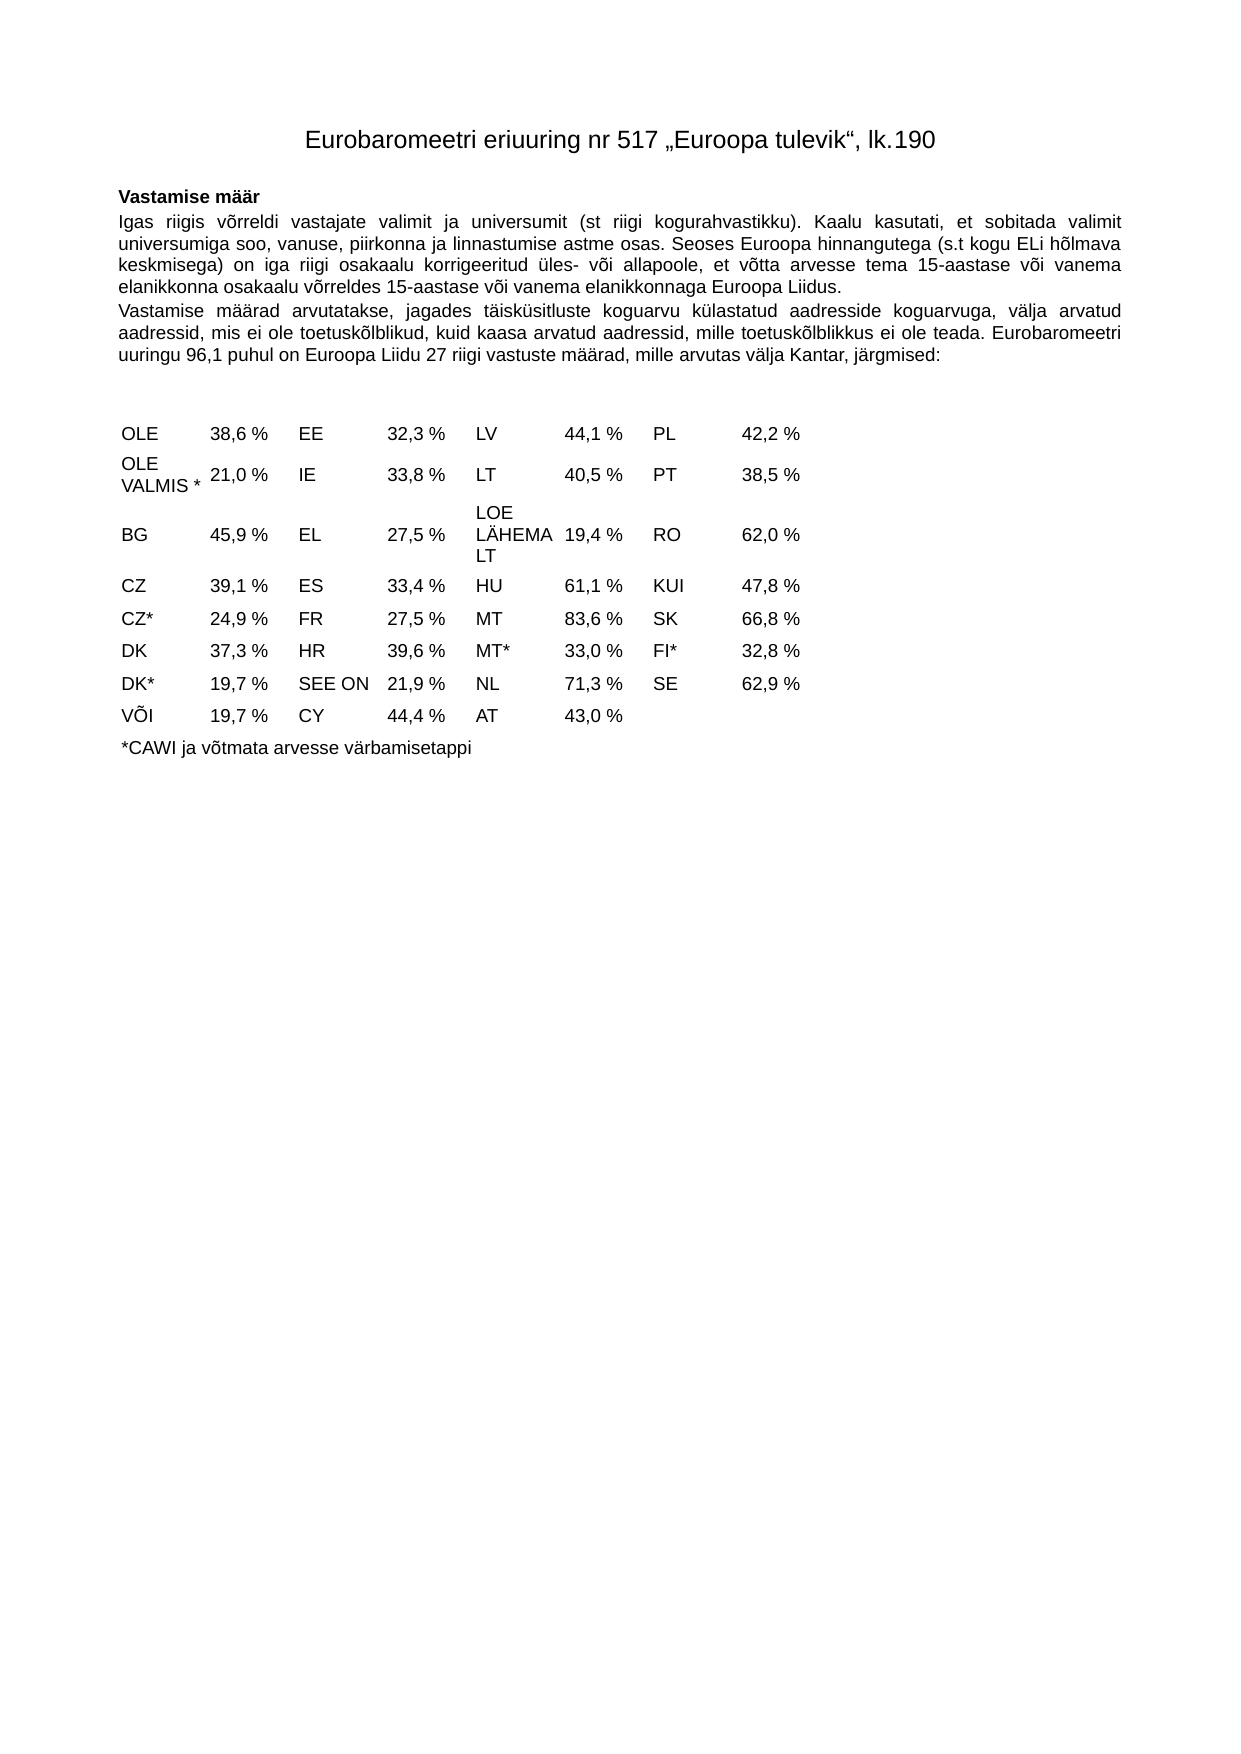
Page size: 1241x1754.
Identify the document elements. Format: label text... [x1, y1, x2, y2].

table_cell IE [295, 450, 384, 499]
table_cell 27,5 % [384, 602, 473, 634]
table_cell NL [473, 667, 561, 699]
table_cell LOE LÄHEMALT [473, 499, 561, 570]
table_cell HR [295, 635, 384, 667]
table_cell 38,5 % [739, 450, 827, 499]
table_cell 44,4 % [384, 699, 473, 732]
table_cell 66,8 % [739, 602, 827, 634]
table_cell 83,6 % [561, 602, 650, 634]
table_cell LT [473, 450, 561, 499]
table_cell [739, 699, 827, 732]
table_header 42,2 % [739, 418, 827, 450]
table_cell MT* [473, 635, 561, 667]
table_header OLE [118, 418, 207, 450]
table_cell [650, 699, 739, 732]
table_cell CZ* [118, 602, 207, 634]
table_cell 43,0 % [561, 699, 650, 732]
table_cell 33,4 % [384, 570, 473, 602]
table_header 38,6 % [207, 418, 295, 450]
table_cell 19,4 % [561, 499, 650, 570]
table_cell SE [650, 667, 739, 699]
table_cell 24,9 % [207, 602, 295, 634]
table_cell 33,0 % [561, 635, 650, 667]
table_cell VÕI [118, 699, 207, 732]
table_cell MT [473, 602, 561, 634]
table_cell 21,9 % [384, 667, 473, 699]
table_cell EL [295, 499, 384, 570]
table_cell CZ [118, 570, 207, 602]
table_cell FR [295, 602, 384, 634]
table_cell 62,9 % [739, 667, 827, 699]
table_cell 40,5 % [561, 450, 650, 499]
table_cell 19,7 % [207, 699, 295, 732]
table_cell AT [473, 699, 561, 732]
table_cell 19,7 % [207, 667, 295, 699]
table_cell 33,8 % [384, 450, 473, 499]
table_cell 39,1 % [207, 570, 295, 602]
table_cell 21,0 % [207, 450, 295, 499]
table_cell 37,3 % [207, 635, 295, 667]
table_cell 47,8 % [739, 570, 827, 602]
table_cell CY [295, 699, 384, 732]
table_header 32,3 % [384, 418, 473, 450]
table_cell 39,6 % [384, 635, 473, 667]
table_cell 61,1 % [561, 570, 650, 602]
table_header PL [650, 418, 739, 450]
table_cell 27,5 % [384, 499, 473, 570]
table_cell HU [473, 570, 561, 602]
text Igas riigis võrreldi vastajate valimit ja universumit (st riigi kogurahvastikku). Kaalu kasutati, et sobitada valimit universumiga soo, vanuse, piirkonna ja linnastumise astme osas. Seoses Euroopa hinnangutega (s.t kogu ELi hõlmava keskmisega) on iga riigi osakaalu korrigeeritud üles- või allapoole, et võtta arvesse tema 15-aastase või vanema elanikkonna osakaalu võrreldes 15-aastase või vanema elanikkonnaga Euroopa Liidus. [118, 211, 1122, 297]
table_cell SEE ON [295, 667, 384, 699]
table_cell OLE VALMIS * [118, 450, 207, 499]
table_cell 62,0 % [739, 499, 827, 570]
table_cell 71,3 % [561, 667, 650, 699]
table_cell 32,8 % [739, 635, 827, 667]
table_cell *CAWI ja võtmata arvesse värbamisetappi [118, 732, 827, 764]
table_cell BG [118, 499, 207, 570]
table_header LV [473, 418, 561, 450]
table_cell PT [650, 450, 739, 499]
table_cell DK* [118, 667, 207, 699]
table_cell RO [650, 499, 739, 570]
table_cell SK [650, 602, 739, 634]
table_cell ES [295, 570, 384, 602]
table_cell 45,9 % [207, 499, 295, 570]
text Vastamise määrad arvutatakse, jagades täisküsitluste koguarvu külastatud aadresside koguarvuga, välja arvatud aadressid, mis ei ole toetuskõlblikud, kuid kaasa arvatud aadressid, mille toetuskõlblikkus ei ole teada. Eurobaromeetri uuringu 96,1 puhul on Euroopa Liidu 27 riigi vastuste määrad, mille arvutas välja Kantar, järgmised: [118, 300, 1122, 365]
text Vastamise määr [118, 186, 1122, 208]
table_header EE [295, 418, 384, 450]
table_cell FI* [650, 635, 739, 667]
table_cell KUI [650, 570, 739, 602]
table_cell DK [118, 635, 207, 667]
table_header 44,1 % [561, 418, 650, 450]
